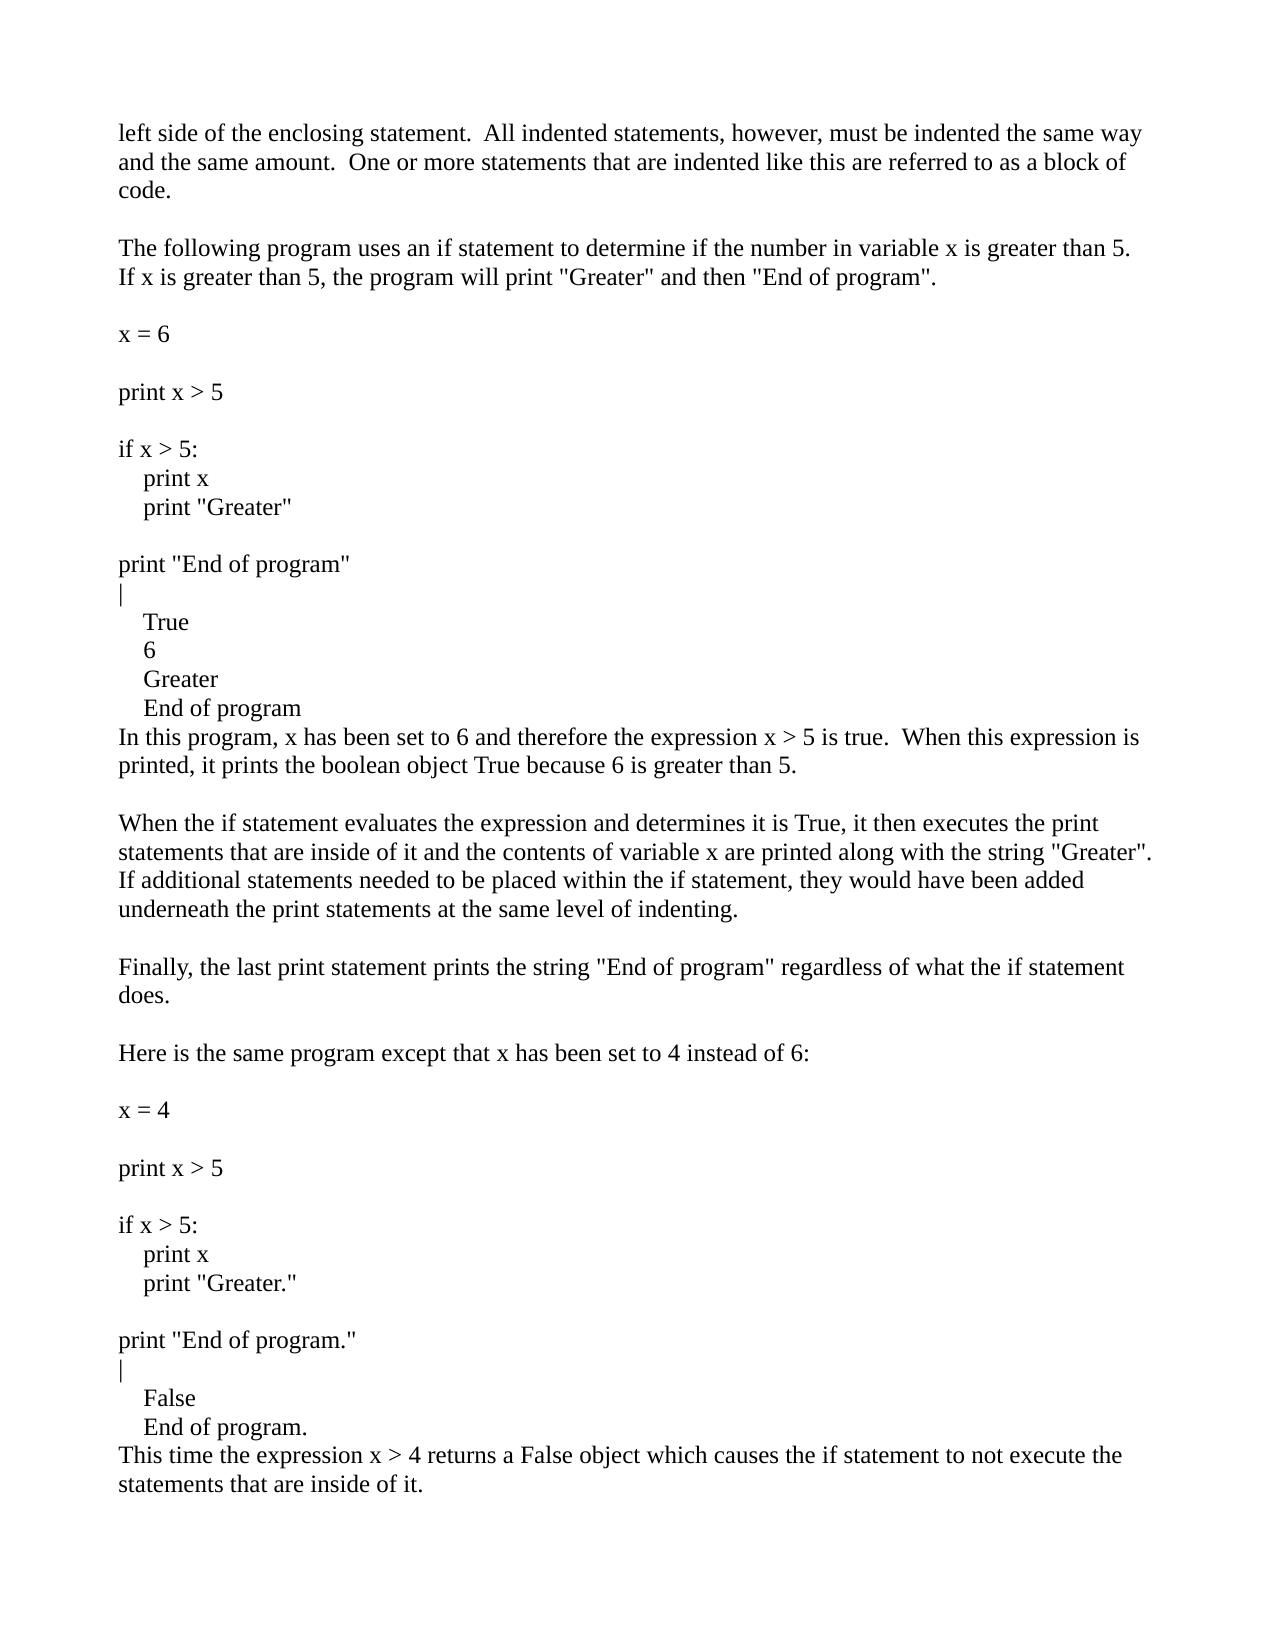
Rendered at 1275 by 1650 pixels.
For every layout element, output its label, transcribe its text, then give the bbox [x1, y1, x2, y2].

text End of program [118, 693, 1157, 722]
text The following program uses an if statement to determine if the number in variable x is greater than 5. If x is greater than 5, the program will print "Greater" and then "End of program". [118, 233, 1157, 291]
text End of program. [118, 1412, 1157, 1441]
text Greater [118, 664, 1157, 693]
text print x > 5 [118, 377, 1157, 406]
text left side of the enclosing statement. All indented statements, however, must be indented the same way and the same amount. One or more statements that are indented like this are referred to as a block of code. [118, 118, 1157, 204]
text | [118, 1354, 1157, 1383]
text Finally, the last print statement prints the string "End of program" regardless of what the if statement does. [118, 952, 1157, 1009]
text This time the expression x > 4 returns a False object which causes the if statement to not execute the statements that are inside of it. [118, 1441, 1157, 1498]
text if x > 5: [118, 434, 1157, 463]
text print x [118, 463, 1157, 492]
text if x > 5: [118, 1211, 1157, 1239]
text x = 6 [118, 319, 1157, 348]
text print "End of program." [118, 1326, 1157, 1354]
text Here is the same program except that x has been set to 4 instead of 6: [118, 1038, 1157, 1067]
text In this program, x has been set to 6 and therefore the expression x > 5 is true. When this expression is printed, it prints the boolean object True because 6 is greater than 5. [118, 722, 1157, 779]
text x = 4 [118, 1096, 1157, 1124]
text | [118, 578, 1157, 607]
text print "End of program" [118, 549, 1157, 578]
text print x [118, 1239, 1157, 1268]
text print "Greater" [118, 492, 1157, 521]
text 6 [118, 636, 1157, 664]
text True [118, 607, 1157, 636]
text False [118, 1383, 1157, 1412]
text print x > 5 [118, 1153, 1157, 1182]
text When the if statement evaluates the expression and determines it is True, it then executes the print statements that are inside of it and the contents of variable x are printed along with the string "Greater". If additional statements needed to be placed within the if statement, they would have been added underneath the print statements at the same level of indenting. [118, 808, 1157, 923]
text print "Greater." [118, 1268, 1157, 1297]
